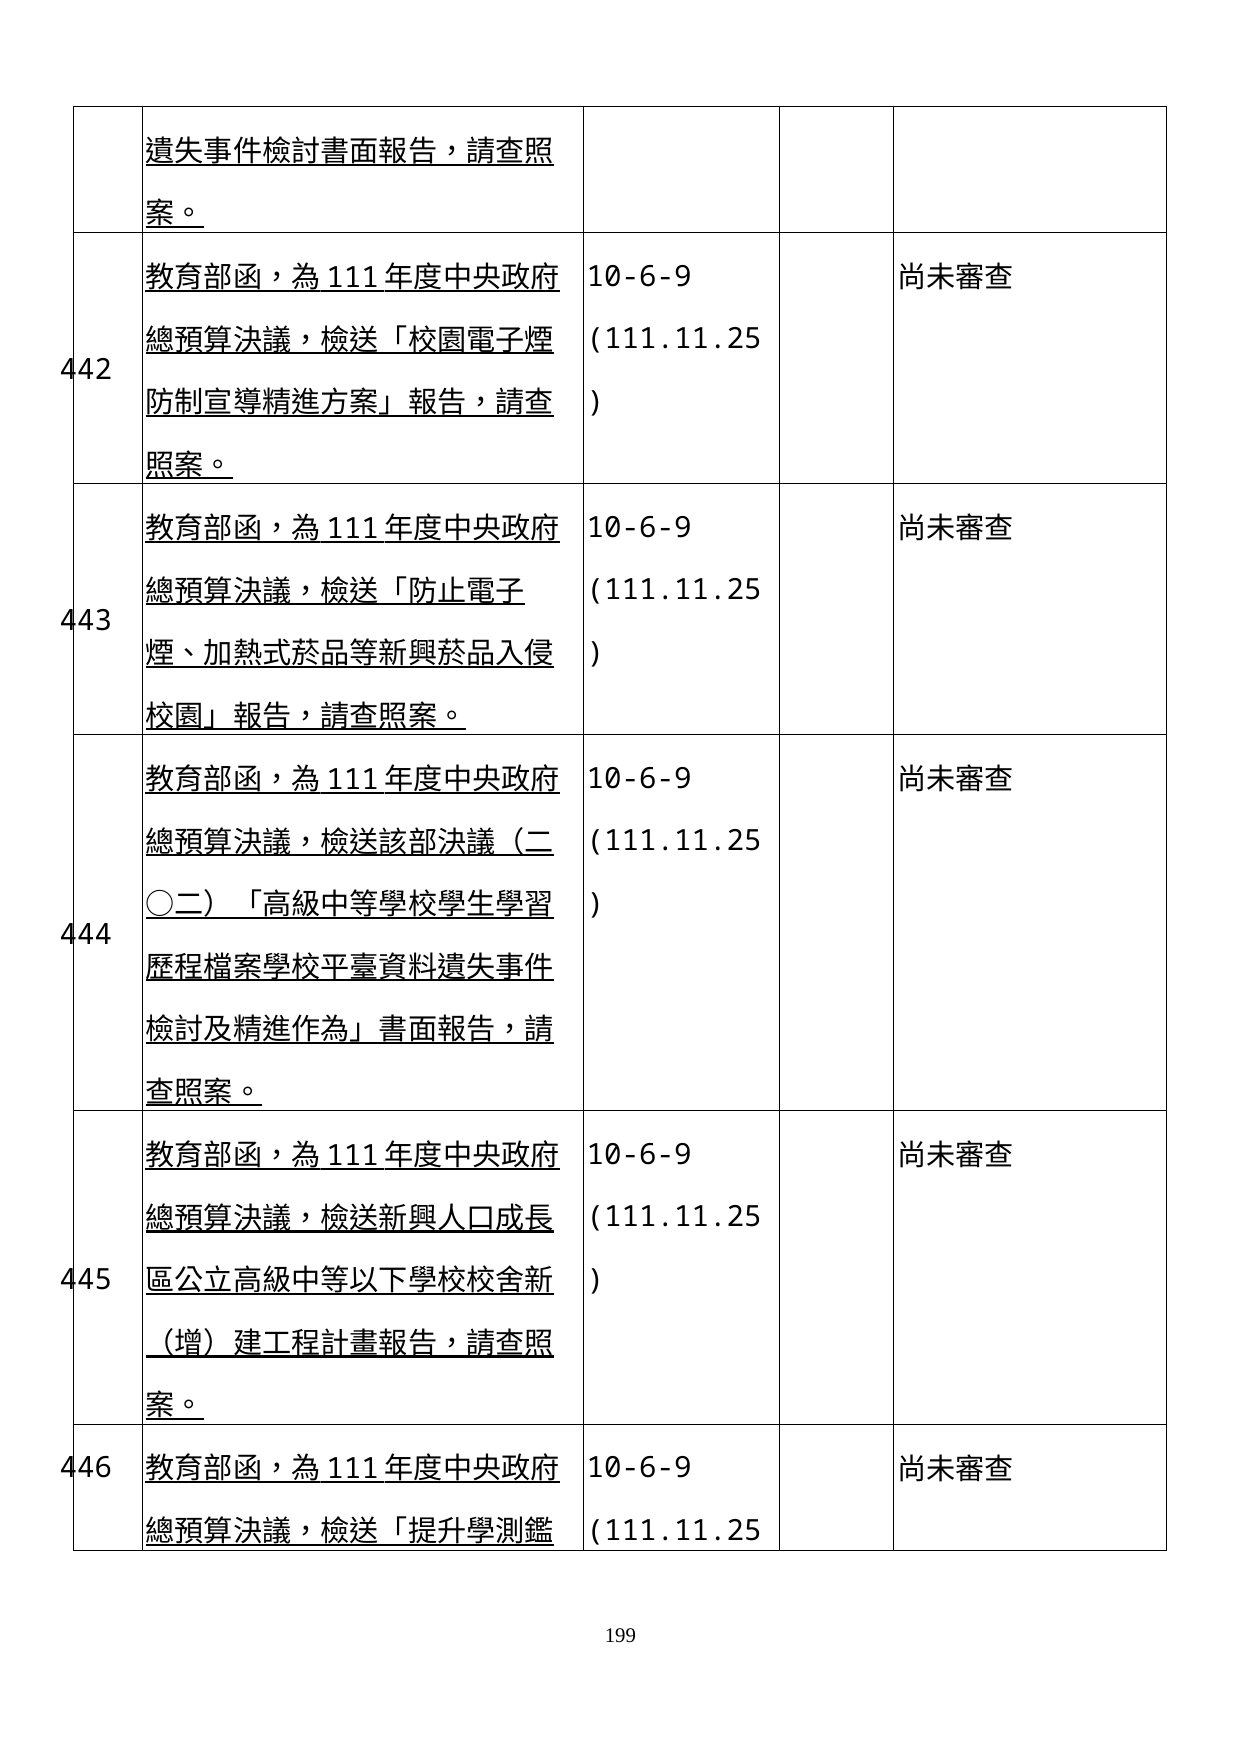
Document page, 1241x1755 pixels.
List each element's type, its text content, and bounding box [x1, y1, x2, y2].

table_cell 尚未審查 [894, 1111, 1166, 1424]
table_cell 10-6-9 (111.11.25) [584, 1111, 779, 1424]
table_cell [894, 107, 1166, 232]
table_cell 10-6-9 (111.11.25) [584, 735, 779, 1110]
table_cell [780, 735, 893, 1110]
table_cell 尚未審查 [894, 233, 1166, 483]
table_cell [780, 484, 893, 734]
table_cell 尚未審查 [894, 735, 1166, 1110]
table_cell 教育部函，為111年度中央政府總預算決議，檢送「防止電子煙、加熱式菸品等新興菸品入侵校園」報告，請查照案。 [143, 484, 583, 734]
table_cell 教育部函，為111年度中央政府總預算決議，檢送「提升學測鑑 [143, 1425, 583, 1550]
table_cell 10-6-9 (111.11.25 [584, 1425, 779, 1550]
table_cell 教育部函，為111年度中央政府總預算決議，檢送該部決議（二○二）「高級中等學校學生學習歷程檔案學校平臺資料遺失事件檢討及精進作為」書面報告，請查照案。 [143, 735, 583, 1110]
table_cell [780, 1425, 893, 1550]
table_cell [74, 484, 142, 734]
table_cell [74, 735, 142, 1110]
table_cell [584, 107, 779, 232]
table_cell 10-6-9 (111.11.25) [584, 233, 779, 483]
table_cell 教育部函，為111年度中央政府總預算決議，檢送新興人口成長區公立高級中等以下學校校舍新（增）建工程計畫報告，請查照案。 [143, 1111, 583, 1424]
table_cell [780, 1111, 893, 1424]
table_cell 尚未審查 [894, 1425, 1166, 1550]
table_cell [74, 1111, 142, 1424]
table_cell 遺失事件檢討書面報告，請查照案。 [143, 107, 583, 232]
table_cell 尚未審查 [894, 484, 1166, 734]
table_cell [780, 107, 893, 232]
table_cell [74, 1425, 142, 1550]
table_cell [74, 233, 142, 483]
table_cell 教育部函，為111年度中央政府總預算決議，檢送「校園電子煙防制宣導精進方案」報告，請查照案。 [143, 233, 583, 483]
table_cell 10-6-9 (111.11.25) [584, 484, 779, 734]
table_cell [74, 107, 142, 232]
table_cell [780, 233, 893, 483]
